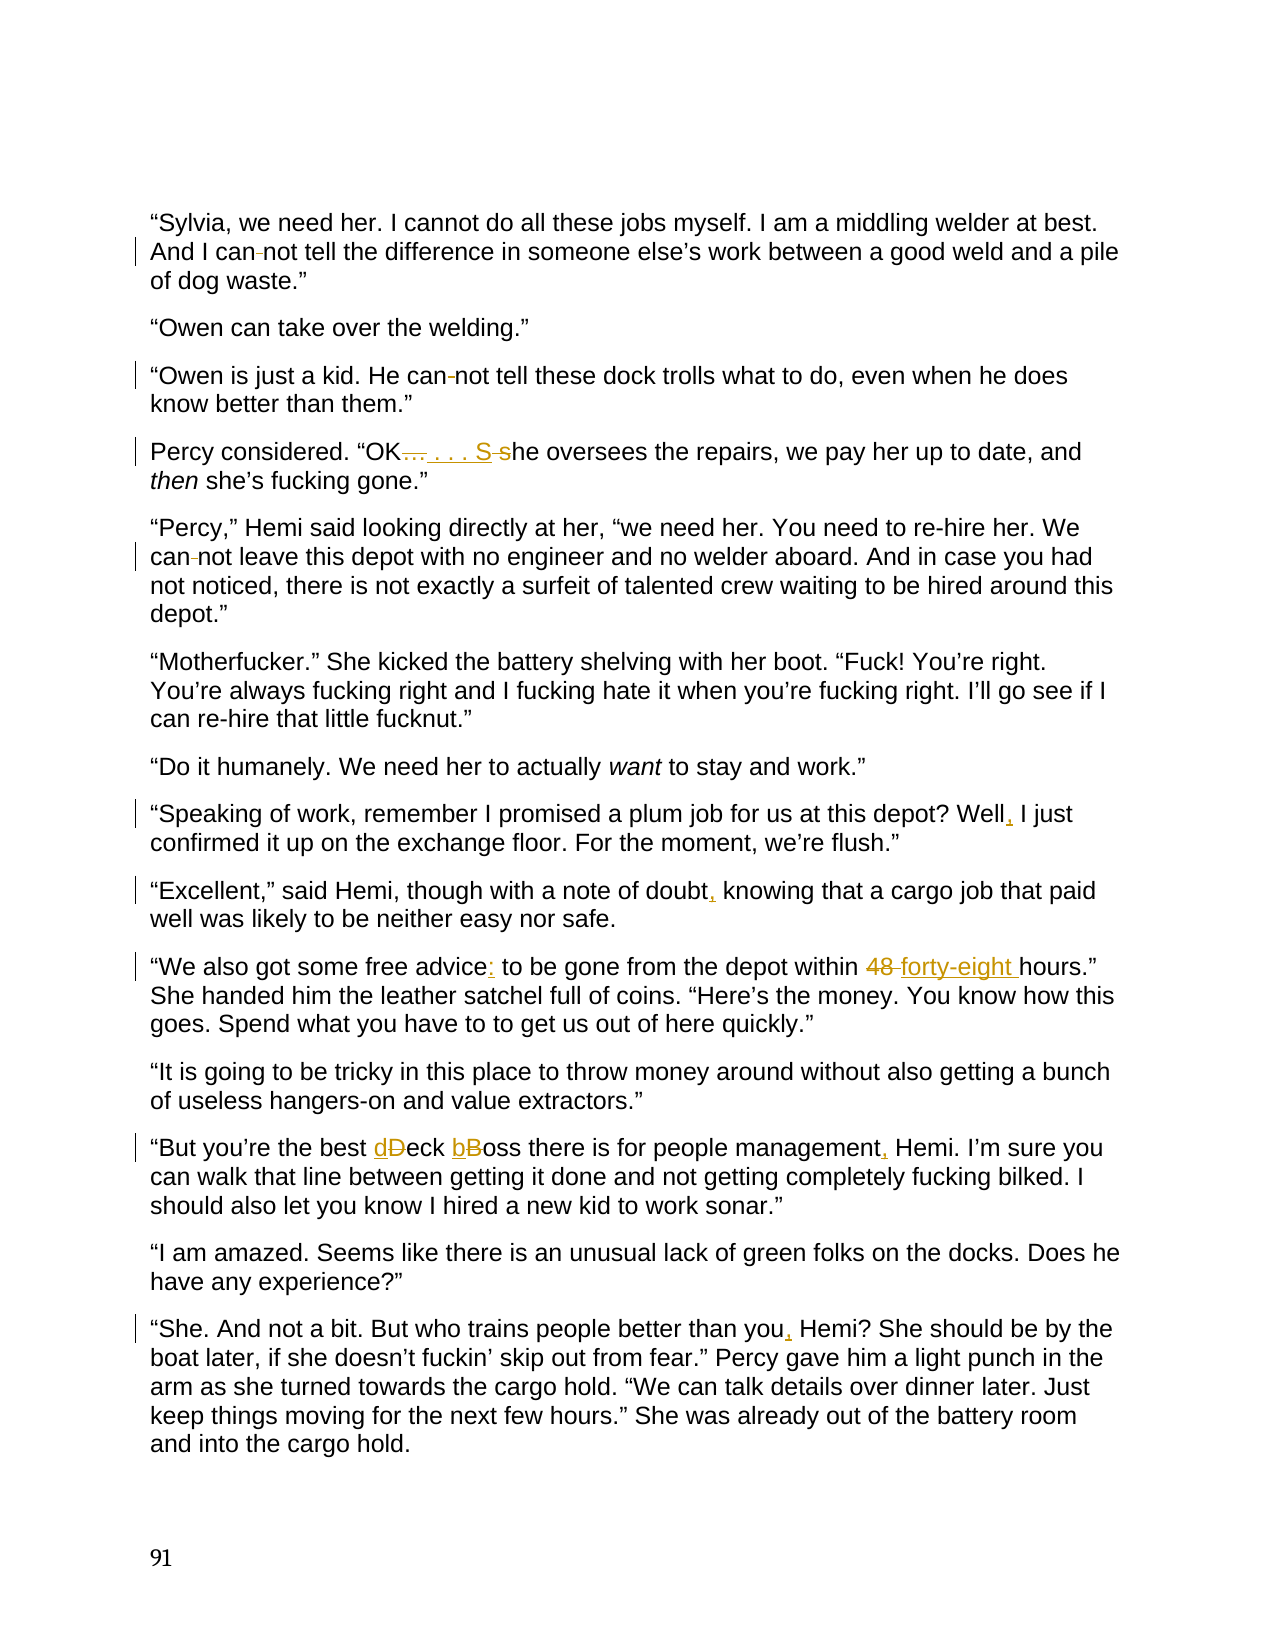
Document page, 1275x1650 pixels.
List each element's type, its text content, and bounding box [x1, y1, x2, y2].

text “Percy,” Hemi said looking directly at her, “we need her. You need to re-hire her. We cannot leave this depot with no engineer and no welder aboard. And in case you had not noticed, there is not exactly a surfeit of talented crew waiting to be hired around this depot.” [150, 513, 1125, 628]
text “But you’re the best deck boss there is for people management, Hemi. I’m sure you can walk that line between getting it done and not getting completely fucking bilked. I should also let you know I hired a new kid to work sonar.” [150, 1133, 1125, 1219]
text “I am amazed. Seems like there is an unusual lack of green folks on the docks. Does he have any experience?” [150, 1238, 1125, 1296]
text “Owen is just a kid. He cannot tell these dock trolls what to do, even when he does know better than them.” [150, 361, 1125, 418]
text Percy considered. “OK . . . She oversees the repairs, we pay her up to date, and then she’s fucking gone.” [150, 437, 1125, 494]
text “Excellent,” said Hemi, though with a note of doubt, knowing that a cargo job that paid well was likely to be neither easy nor safe. [150, 876, 1125, 933]
text “It is going to be tricky in this place to throw money around without also getting a bunch of useless hangers-on and value extractors.” [150, 1057, 1125, 1114]
text “Motherfucker.” She kicked the battery shelving with her boot. “Fuck! You’re right. You’re always fucking right and I fucking hate it when you’re fucking right. I’ll go see if I can re-hire that little fucknut.” [150, 647, 1125, 733]
text “Do it humanely. We need her to actually want to stay and work.” [150, 752, 1125, 781]
text “Sylvia, we need her. I cannot do all these jobs myself. I am a middling welder at best. And I cannot tell the difference in someone else’s work between a good weld and a pile of dog waste.” [150, 208, 1125, 294]
text “Owen can take over the welding.” [150, 313, 1125, 342]
text “Speaking of work, remember I promised a plum job for us at this depot? Well, I just confirmed it up on the exchange floor. For the moment, we’re flush.” [150, 799, 1125, 857]
text “She. And not a bit. But who trains people better than you, Hemi? She should be by the boat later, if she doesn’t fuckin’ skip out from fear.” Percy gave him a light punch in the arm as she turned towards the cargo hold. “We can talk details over dinner later. Just keep things moving for the next few hours.” She was already out of the battery room and into the cargo hold. [150, 1314, 1125, 1458]
text “We also got some free advice: to be gone from the depot within forty-eight hours.” She handed him the leather satchel full of coins. “Here’s the money. You know how this goes. Spend what you have to to get us out of here quickly.” [150, 952, 1125, 1038]
